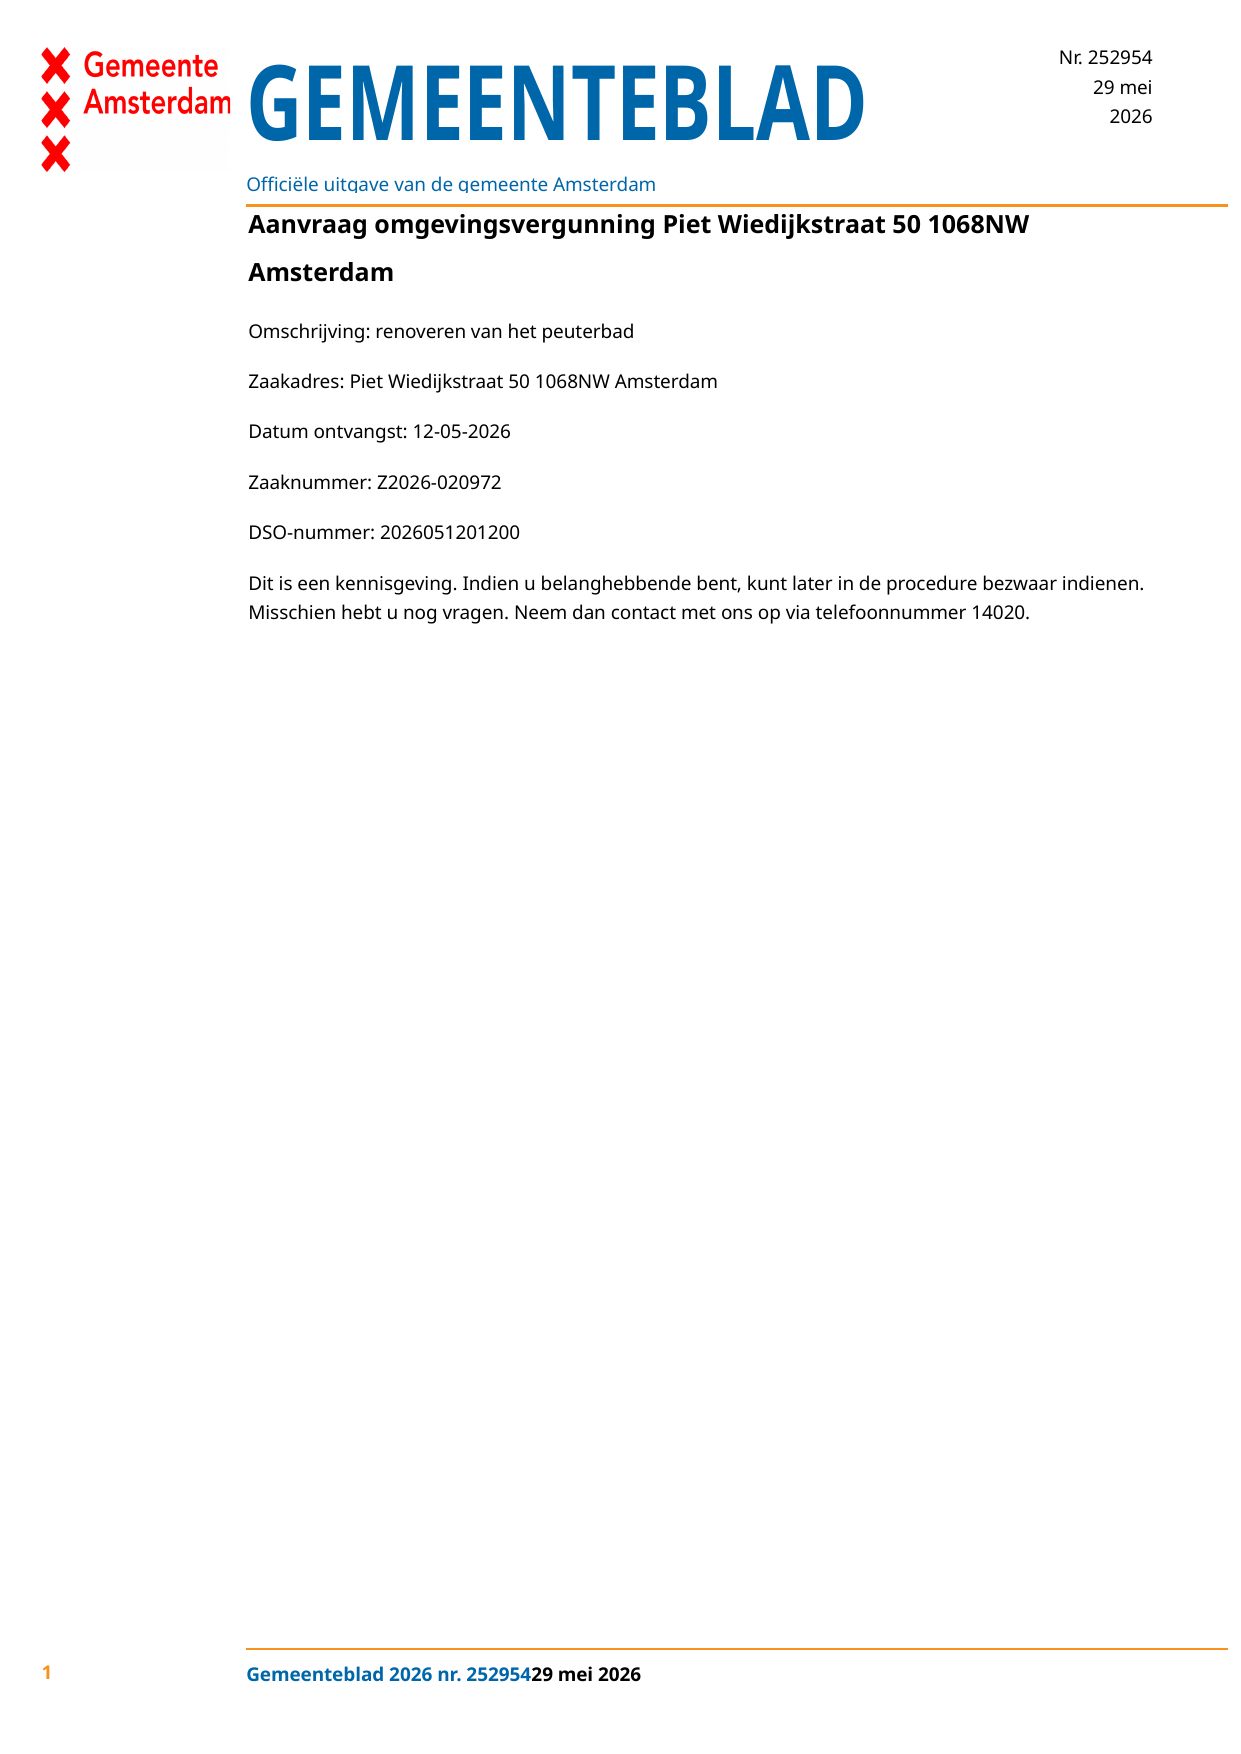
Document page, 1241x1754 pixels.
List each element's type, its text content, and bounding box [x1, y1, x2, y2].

text Datum ontvangst: 12-05-2026 [248, 419, 1152, 444]
picture [41, 47, 231, 172]
text Dit is een kennisgeving. Indien u belanghebbende bent, kunt later in de procedure bezwaar indienen. Misschien hebt u nog vragen. Neem dan contact met ons op via telefoonnummer 14020. [248, 570, 1152, 625]
text Aanvraag omgevingsvergunning Piet Wiedijkstraat 50 1068NW Amsterdam [248, 207, 1152, 288]
text DSO-nummer: 2026051201200 [248, 519, 1152, 545]
text Zaaknummer: Z2026-020972 [248, 469, 1152, 495]
text Zaakadres: Piet Wiedijkstraat 50 1068NW Amsterdam [248, 368, 1152, 394]
text Omschrijving: renoveren van het peuterbad [248, 318, 1152, 344]
